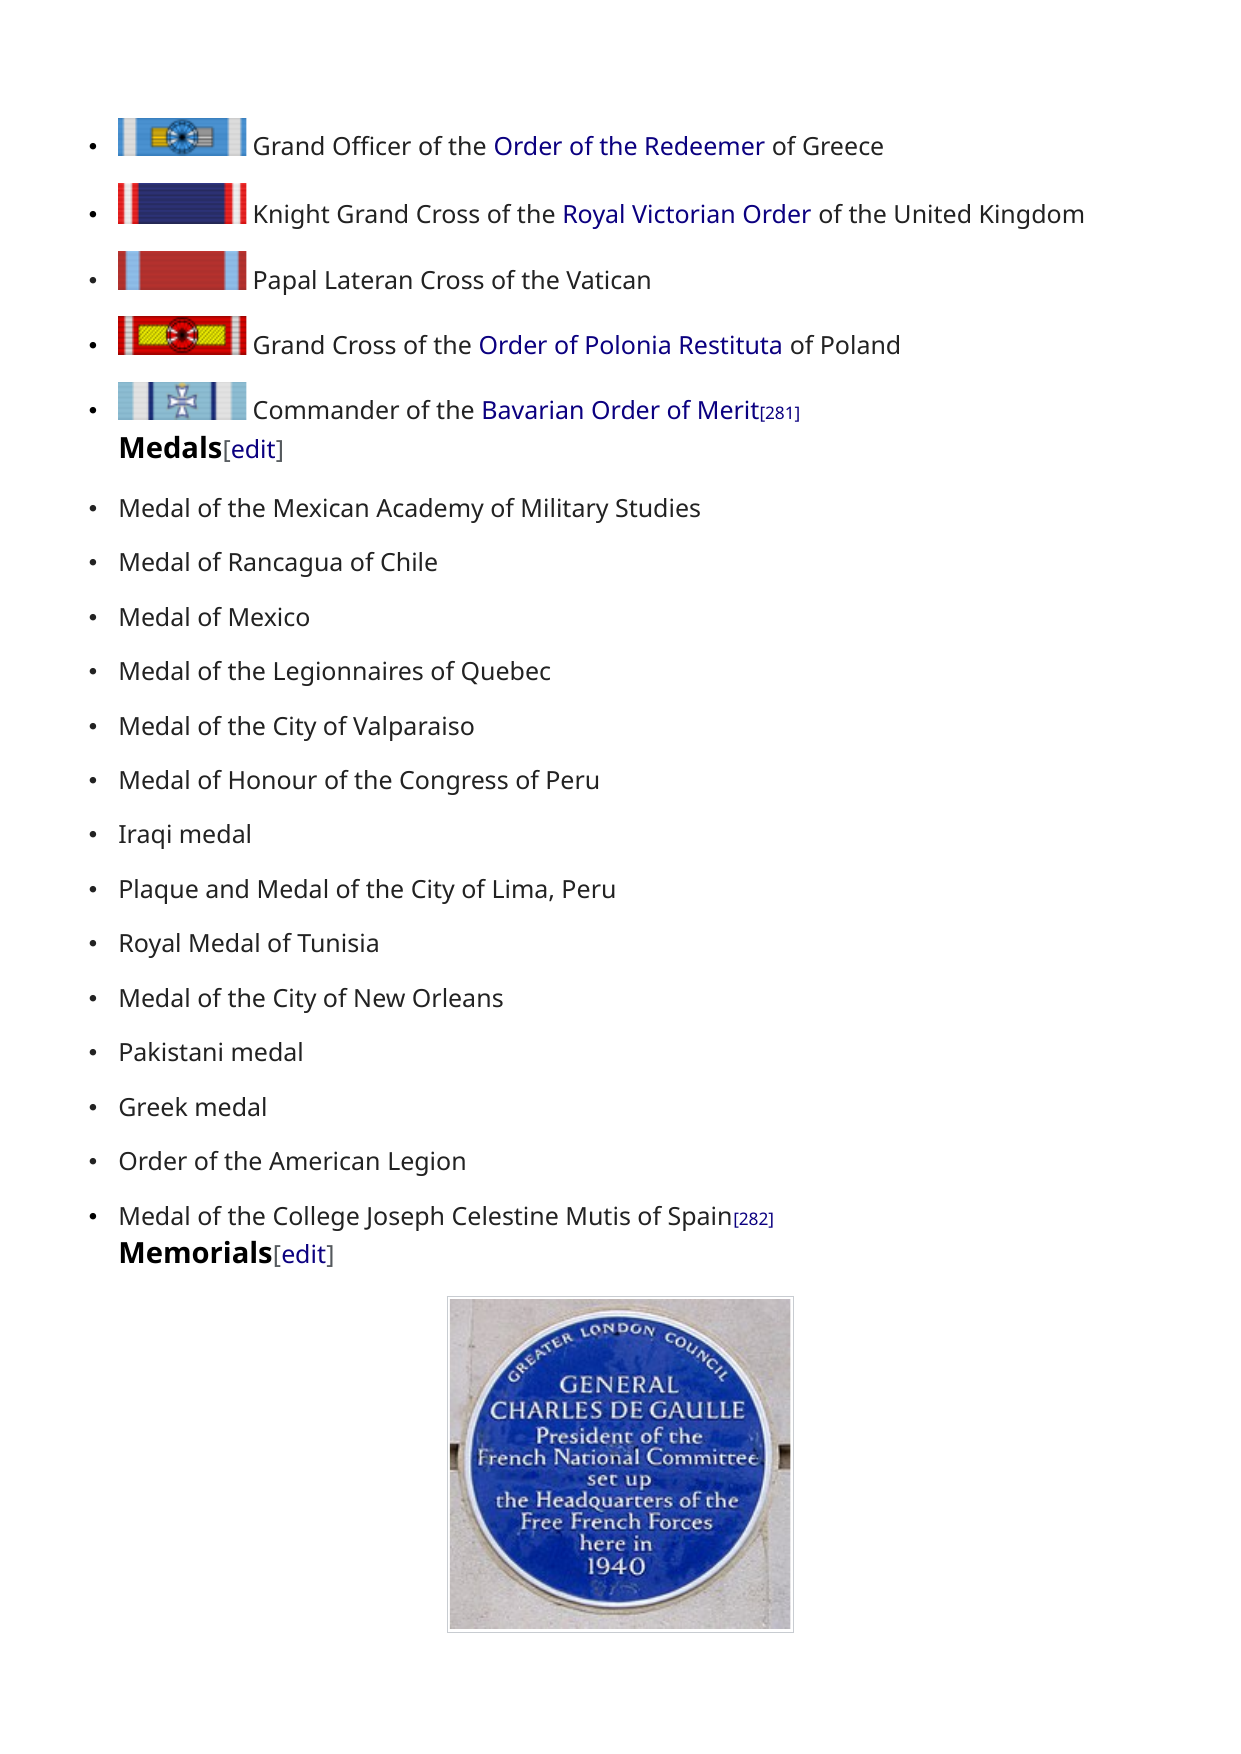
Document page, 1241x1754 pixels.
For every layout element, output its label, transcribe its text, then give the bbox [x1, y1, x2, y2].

list Grand Cross of the Order of Polonia Restituta of Poland [118, 317, 1122, 362]
list Medal of Mexico [118, 599, 1122, 633]
list Iraqi medal [118, 817, 1122, 851]
list Plaque and Medal of the City of Lima, Peru [118, 872, 1122, 906]
list Medal of the College Joseph Celestine Mutis of Spain[282] [118, 1198, 1122, 1233]
picture [449, 1299, 791, 1629]
subtitle Memorials[edit] [118, 1233, 1122, 1272]
list Medal of the City of New Orleans [118, 981, 1122, 1015]
picture [118, 118, 247, 156]
list Commander of the Bavarian Order of Merit[281] [118, 382, 1122, 427]
list Medal of Rancagua of Chile [118, 545, 1122, 579]
list Pakistani medal [118, 1035, 1122, 1069]
picture [118, 251, 247, 290]
list Medal of the Mexican Academy of Military Studies [118, 490, 1122, 524]
list Medal of the Legionnaires of Quebec [118, 654, 1122, 688]
list Order of the American Legion [118, 1144, 1122, 1178]
list Knight Grand Cross of the Royal Victorian Order of the United Kingdom [118, 183, 1122, 231]
list Greek medal [118, 1089, 1122, 1124]
list Grand Officer of the Order of the Redeemer of Greece [118, 118, 1122, 163]
list Medal of Honour of the Congress of Peru [118, 763, 1122, 797]
subtitle Medals[edit] [118, 427, 1122, 467]
picture [118, 316, 247, 355]
picture [118, 183, 247, 224]
picture [118, 382, 247, 420]
list Papal Lateran Cross of the Vatican [118, 252, 1122, 296]
list Royal Medal of Tunisia [118, 926, 1122, 960]
list Medal of the City of Valparaiso [118, 708, 1122, 742]
